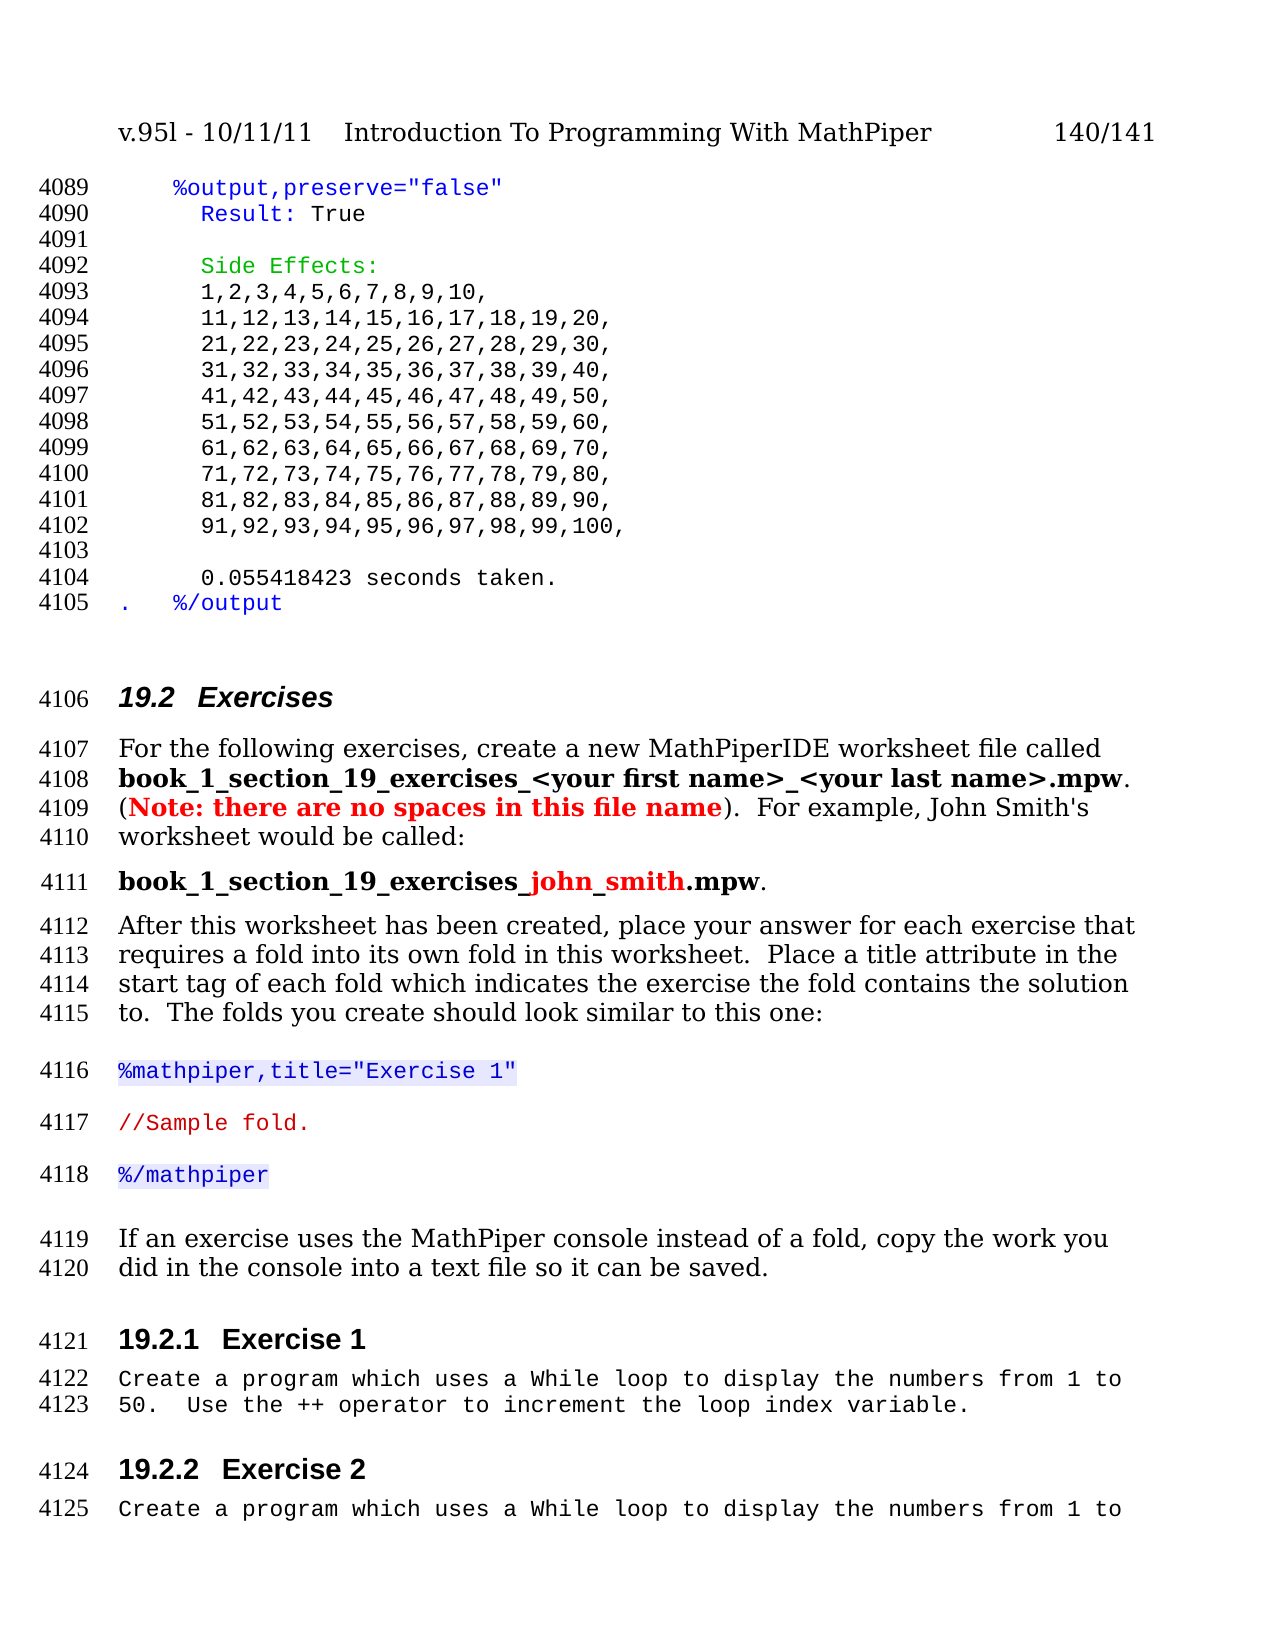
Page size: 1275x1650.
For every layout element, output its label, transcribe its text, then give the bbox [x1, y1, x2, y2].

text 71,72,73,74,75,76,77,78,79,80, [118, 462, 1157, 488]
text Create a program which uses a While loop to display the numbers from 1 to 50. Use the ++ operator to increment the loop index variable. [118, 1367, 1157, 1419]
text For the following exercises, create a new MathPiperIDE worksheet file called book_1_section_19_exercises_<your first name>_<your last name>.mpw. (Note: there are no spaces in this file name). For example, John Smith's worksheet would be called: [118, 735, 1157, 852]
text %mathpiper,title="Exercise 1" [118, 1060, 1157, 1086]
text 41,42,43,44,45,46,47,48,49,50, [118, 384, 1157, 410]
subtitle Exercise 1 [118, 1322, 1157, 1355]
text //Sample fold. [118, 1112, 1157, 1138]
text If an exercise uses the MathPiper console instead of a fold, copy the work you did in the console into a text file so it can be saved. [118, 1224, 1157, 1283]
text 11,12,13,14,15,16,17,18,19,20, [118, 306, 1157, 332]
text %output,preserve="false" [118, 177, 1157, 203]
subtitle Exercises [118, 680, 1157, 714]
text 31,32,33,34,35,36,37,38,39,40, [118, 358, 1157, 384]
text Side Effects: [118, 254, 1157, 281]
text 61,62,63,64,65,66,67,68,69,70, [118, 436, 1157, 462]
subtitle Exercise 2 [118, 1452, 1157, 1486]
text Result: True [118, 203, 1157, 229]
text %/mathpiper [118, 1163, 1157, 1189]
text 21,22,23,24,25,26,27,28,29,30, [118, 332, 1157, 358]
text 1,2,3,4,5,6,7,8,9,10, [118, 281, 1157, 306]
text 51,52,53,54,55,56,57,58,59,60, [118, 410, 1157, 436]
text book_1_section_19_exercises_john_smith.mpw. [118, 867, 1157, 896]
text After this worksheet has been created, place your answer for each exercise that requires a fold into its own fold in this worksheet. Place a title attribute in the start tag of each fold which indicates the exercise the fold contains the solution to. The folds you create should look similar to this one: [118, 911, 1157, 1028]
text Create a program which uses a While loop to display the numbers from 1 to [118, 1498, 1157, 1524]
text . %/output [118, 592, 1157, 618]
text 91,92,93,94,95,96,97,98,99,100, [118, 514, 1157, 540]
text 0.055418423 seconds taken. [118, 566, 1157, 592]
text 81,82,83,84,85,86,87,88,89,90, [118, 488, 1157, 514]
